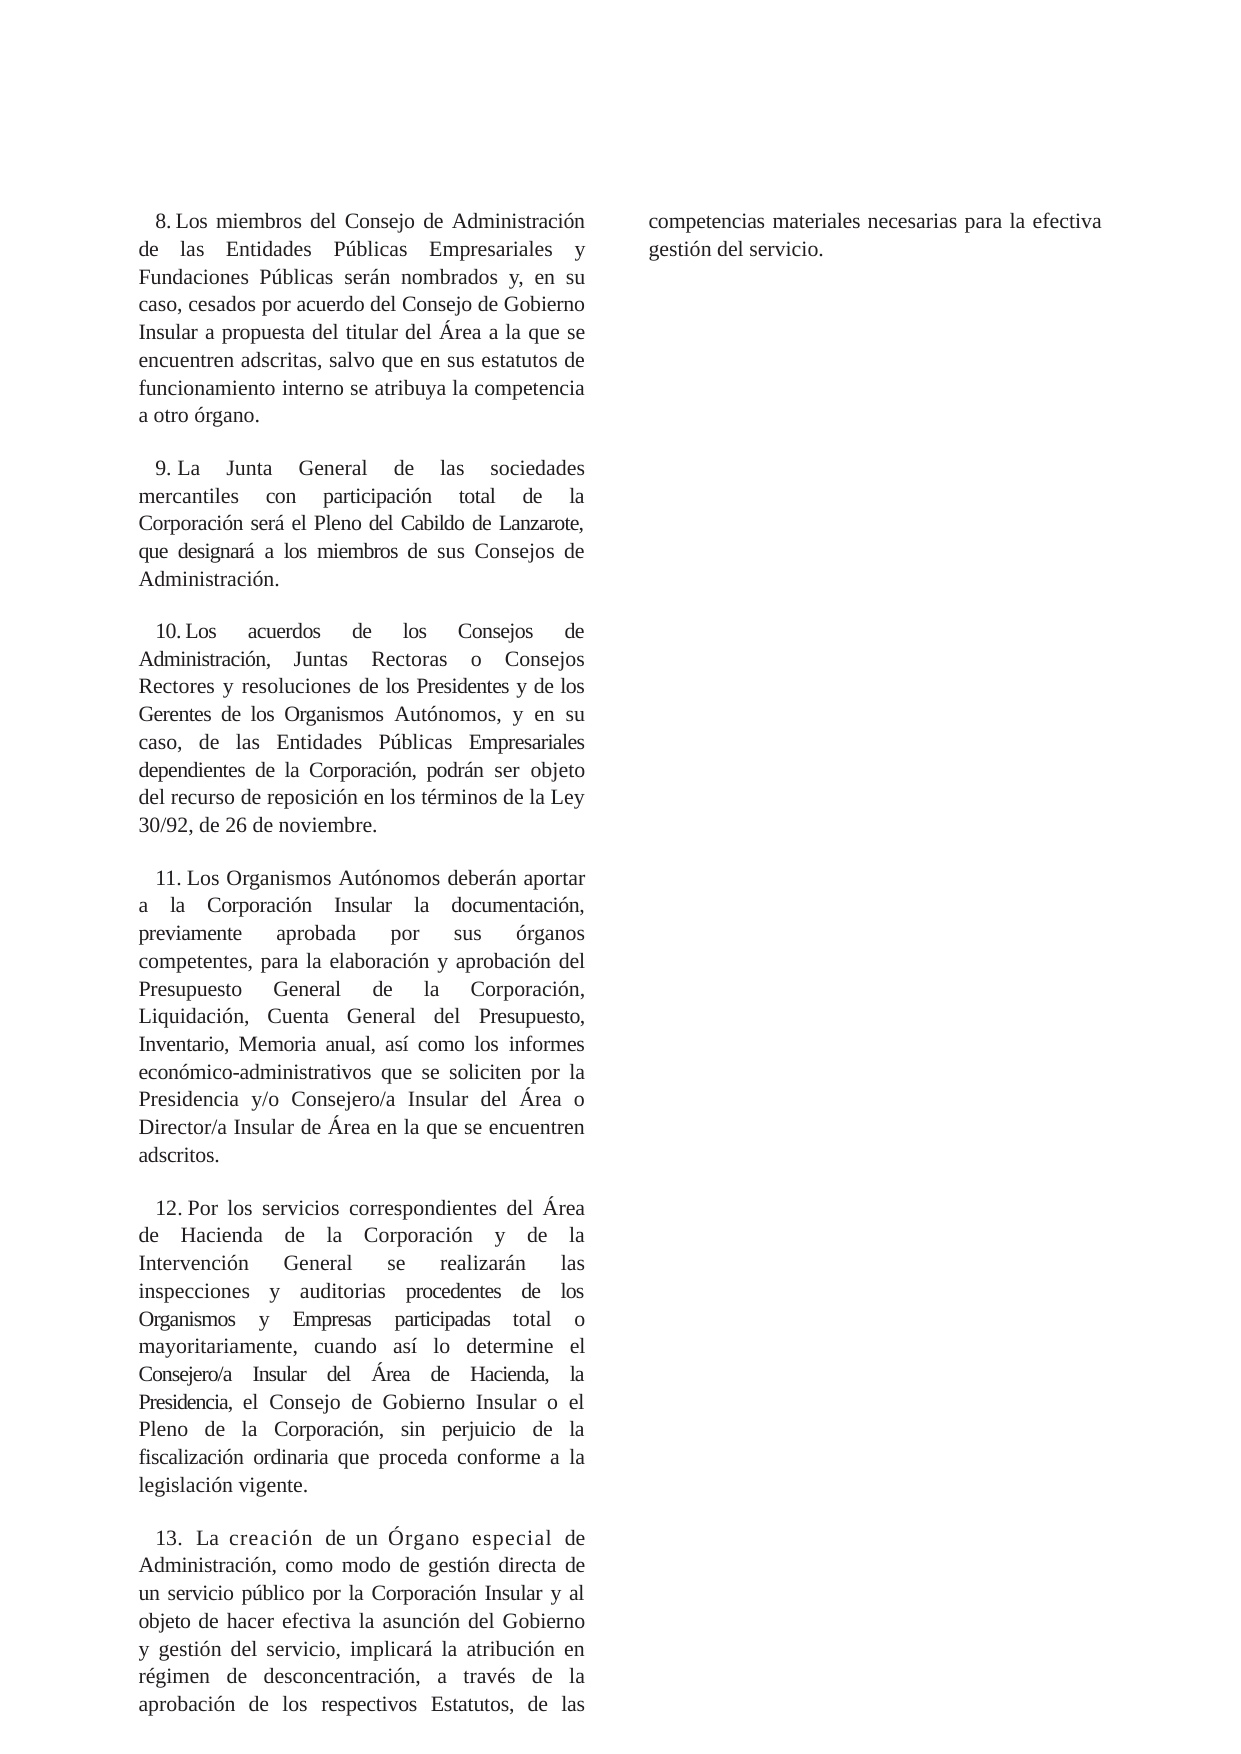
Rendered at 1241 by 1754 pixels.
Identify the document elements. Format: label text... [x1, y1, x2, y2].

list La Junta General de las sociedades mercantiles con participación total de la Corporación será el Pleno del Cabildo de Lanzarote, que designará a los miembros de sus Consejos de Administración. [138, 455, 585, 591]
list Los acuerdos de los Consejos de Administración, Juntas Rectoras o Consejos Rectores y resoluciones de los Presidentes y de los Gerentes de los Organismos Autónomos, y en su caso, de las Entidades Públicas Empresariales dependientes de la Corporación, podrán ser objeto del recurso de reposición en los términos de la Ley 30/92, de 26 de noviembre. [138, 618, 585, 837]
list Los miembros del Consejo de Administración de las Entidades Públicas Empresariales y Fundaciones Públicas serán nombrados y, en su caso, cesados por acuerdo del Consejo de Gobierno Insular a propuesta del titular del Área a la que se encuentren adscritas, salvo que en sus estatutos de funcionamiento interno se atribuya la competencia a otro órgano. [138, 208, 585, 427]
list Por los servicios correspondientes del Área de Hacienda de la Corporación y de la Intervención General se realizarán las inspecciones y auditorias procedentes de los Organismos y Empresas participadas total o mayoritariamente, cuando así lo determine el Consejero/a Insular del Área de Hacienda, la Presidencia, el Consejo de Gobierno Insular o el Pleno de la Corporación, sin perjuicio de la fiscalización ordinaria que proceda conforme a la legislación vigente. [138, 1195, 585, 1497]
list La creación de un Órgano especial de Administración, como modo de gestión directa de un servicio público por la Corporación Insular y al objeto de hacer efectiva la asunción del Gobierno y gestión del servicio, implicará la atribución en régimen de desconcentración, a través de la aprobación de los respectivos Estatutos, de las [138, 1525, 585, 1716]
list competencias materiales necesarias para la efectiva gestión del servicio. [648, 208, 1102, 261]
list Los Organismos Autónomos deberán aportar a la Corporación Insular la documentación, previamente aprobada por sus órganos competentes, para la elaboración y aprobación del Presupuesto General de la Corporación, Liquidación, Cuenta General del Presupuesto, Inventario, Memoria anual, así como los informes económico-administrativos que se soliciten por la Presidencia y/o Consejero/a Insular del Área o Director/a Insular de Área en la que se encuentren adscritos. [138, 865, 585, 1167]
